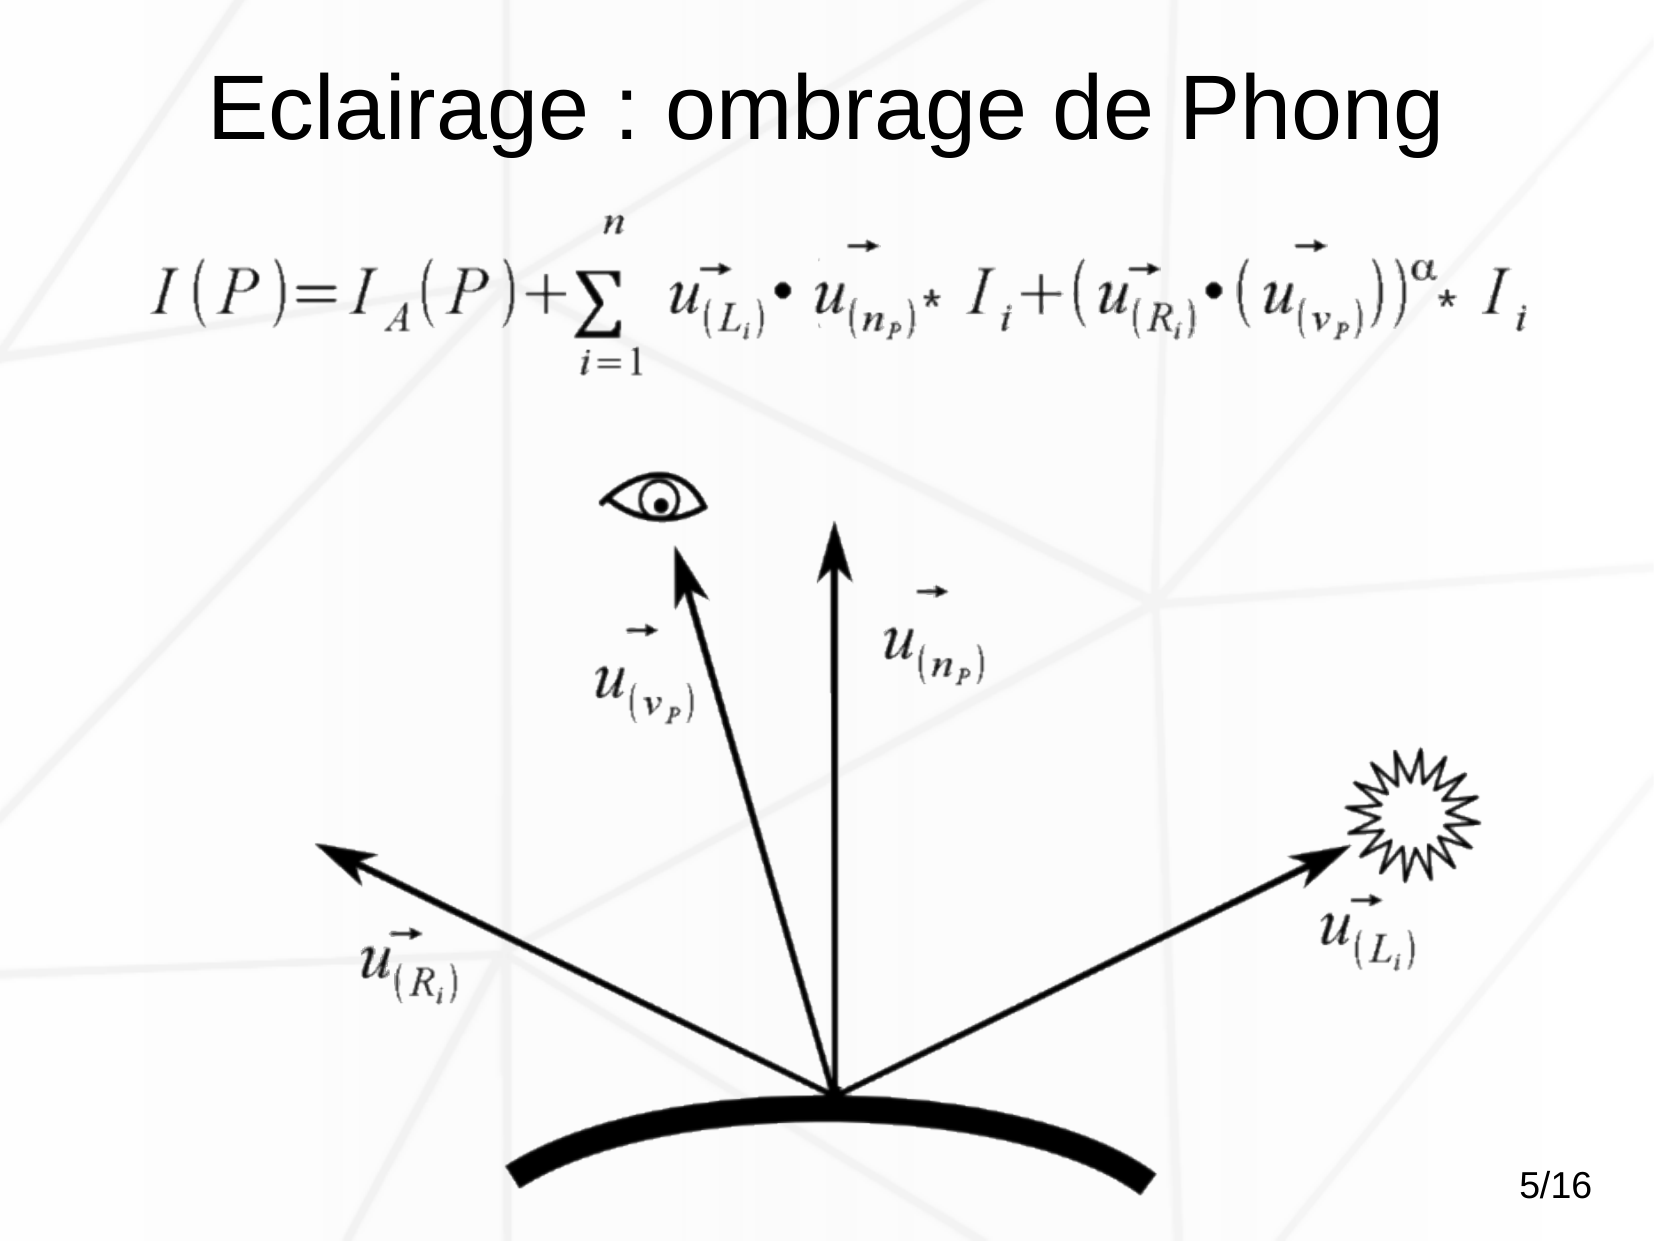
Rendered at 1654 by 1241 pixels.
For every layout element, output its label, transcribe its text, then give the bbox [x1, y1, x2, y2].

picture [0, 0, 1654, 1241]
title Eclairage : ombrage de Phong [82, 31, 1571, 177]
text_box 5/16 [1386, 1157, 1654, 1235]
